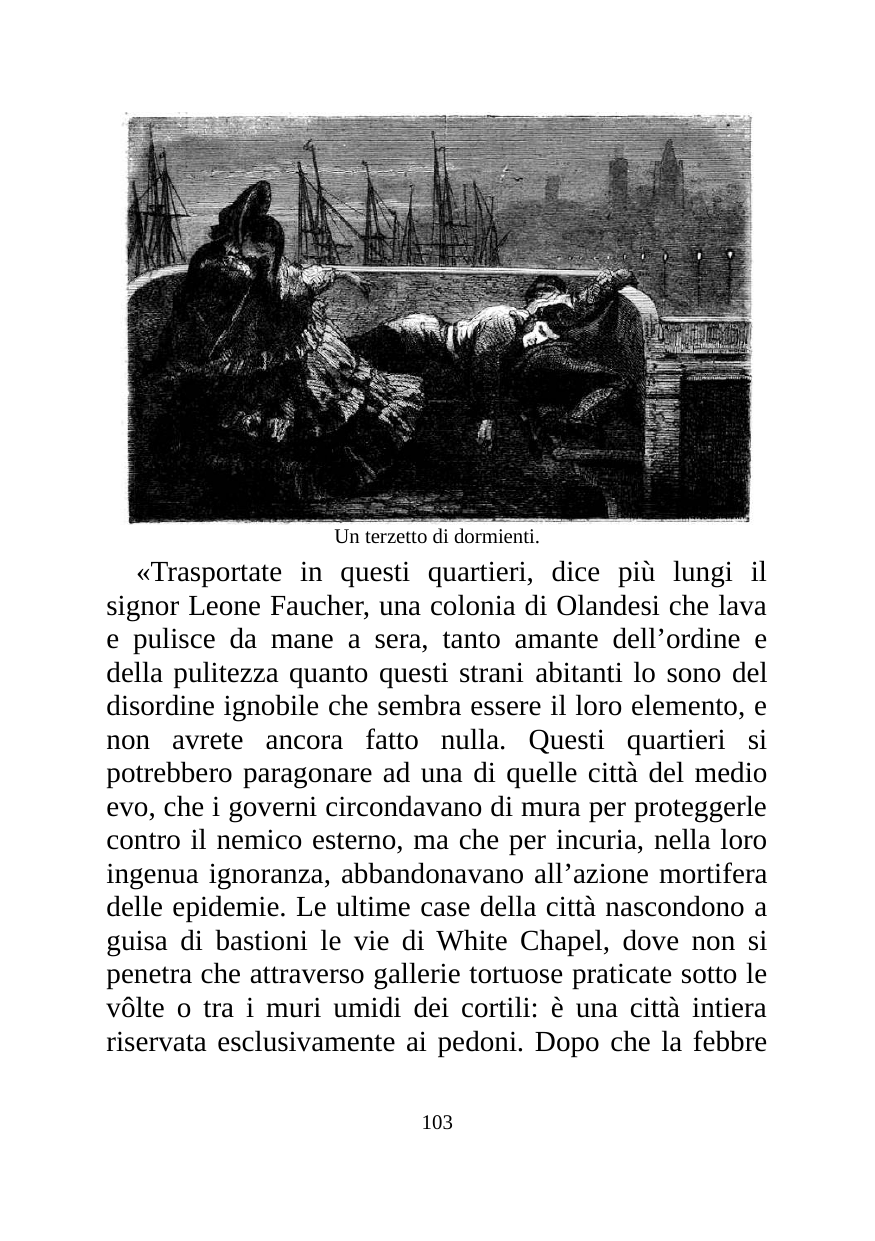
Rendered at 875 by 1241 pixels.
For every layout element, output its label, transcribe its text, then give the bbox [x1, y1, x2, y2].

picture [120, 112, 754, 525]
table_header Un terzetto di dormienti. [106, 106, 768, 554]
text «Trasportate in questi quartieri, dice più lungi il signor Leone Faucher, una colonia di Olandesi che lava e pulisce da mane a sera, tanto amante dell’ordine e della pulitezza quanto questi strani abitanti lo sono del disordine ignobile che sembra essere il loro elemento, e non avrete ancora fatto nulla. Questi quartieri si potrebbero paragonare ad una di quelle città del medio evo, che i governi circondavano di mura per proteggerle contro il nemico esterno, ma che per incuria, nella loro ingenua ignoranza, abbandonavano all’azione mortifera delle epidemie. Le ultime case della città nascondono a guisa di bastioni le vie di White Chapel, dove non si penetra che attraverso gallerie tortuose praticate sotto le vôlte o tra i muri umidi dei cortili: è una città intiera riservata esclusivamente ai pedoni. Dopo che la febbre [106, 554, 768, 1057]
